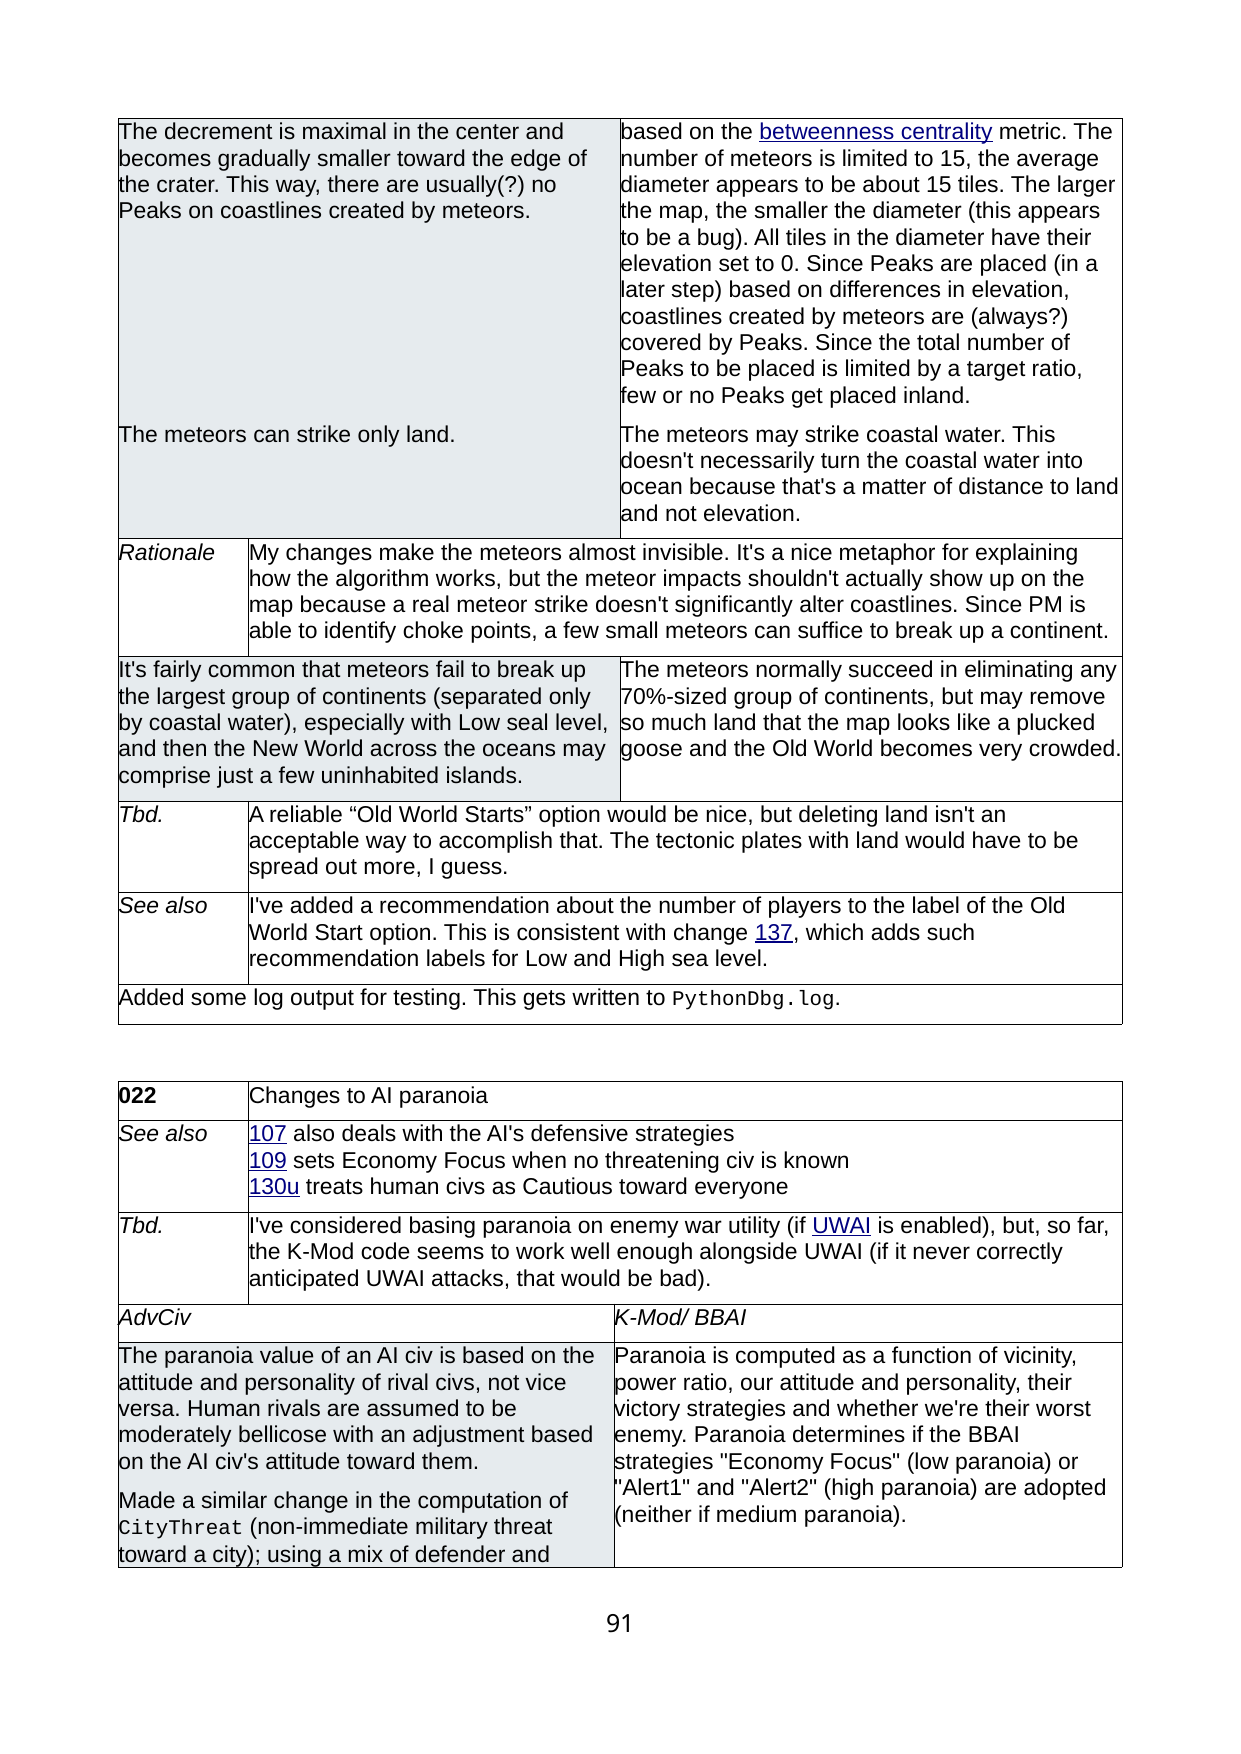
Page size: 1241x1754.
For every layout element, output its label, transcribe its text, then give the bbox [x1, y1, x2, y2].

table_cell Tbd. [119, 802, 248, 892]
table_cell 107 also deals with the AI's defensive strategies 109 sets Economy Focus when no threatening civ is known 130u treats human civs as Cautious toward everyone [249, 1121, 1122, 1212]
table_cell The paranoia value of an AI civ is based on the attitude and personality of rival civs, not vice versa. Human rivals are assumed to be moderately bellicose with an adjustment based on the AI civ's attitude toward them. Made a similar change in the computation of CityThreat (non-immediate military threat toward a city); using a mix of defender and [119, 1343, 614, 1567]
table_cell Rationale [119, 539, 248, 656]
table_header 022 [119, 1082, 248, 1120]
table_cell My changes make the meteors almost invisible. It's a nice metaphor for explaining how the algorithm works, but the meteor impacts shouldn't actually show up on the map because a real meteor strike doesn't significantly alter coastlines. Since PM is able to identify choke points, a few small meteors can suffice to break up a continent. [249, 539, 1122, 656]
table_cell See also [119, 1121, 248, 1212]
table_cell based on the betweenness centrality metric. The number of meteors is limited to 15, the average diameter appears to be about 15 tiles. The larger the map, the smaller the diameter (this appears to be a bug). All tiles in the diameter have their elevation set to 0. Since Peaks are placed (in a later step) based on differences in elevation, coastlines created by meteors are (always?) covered by Peaks. Since the total number of Peaks to be placed is limited by a target ratio, few or no Peaks get placed inland. The meteors may strike coastal water. This doesn't necessarily turn the coastal water into ocean because that's a matter of distance to land and not elevation. [621, 119, 1122, 538]
table_header Changes to AI paranoia [249, 1082, 1122, 1120]
table_cell The decrement is maximal in the center and becomes gradually smaller toward the edge of the crater. This way, there are usually(?) no Peaks on coastlines created by meteors. The meteors can strike only land. [119, 119, 620, 538]
table_cell A reliable “Old World Starts” option would be nice, but deleting land isn't an acceptable way to accomplish that. The tectonic plates with land would have to be spread out more, I guess. [249, 802, 1122, 892]
table_cell I've added a recommendation about the number of players to the label of the Old World Start option. This is consistent with change 137, which adds such recommendation labels for Low and High sea level. [249, 893, 1122, 984]
table_cell K-Mod/ BBAI [615, 1305, 1122, 1342]
table_cell AdvCiv [119, 1305, 614, 1342]
table_cell Added some log output for testing. This gets written to PythonDbg.log. [119, 985, 1122, 1024]
table_cell See also [119, 893, 248, 984]
table_cell It's fairly common that meteors fail to break up the largest group of continents (separated only by coastal water), especially with Low seal level, and then the New World across the oceans may comprise just a few uninhabited islands. [119, 657, 620, 801]
table_cell The meteors normally succeed in eliminating any 70%-sized group of continents, but may remove so much land that the map looks like a plucked goose and the Old World becomes very crowded. [621, 657, 1122, 801]
table_cell Paranoia is computed as a function of vicinity, power ratio, our attitude and personality, their victory strategies and whether we're their worst enemy. Paranoia determines if the BBAI strategies "Economy Focus" (low paranoia) or "Alert1" and "Alert2" (high paranoia) are adopted (neither if medium paranoia). [615, 1343, 1122, 1567]
table_cell I've considered basing paranoia on enemy war utility (if UWAI is enabled), but, so far, the K-Mod code seems to work well enough alongside UWAI (if it never correctly anticipated UWAI attacks, that would be bad). [249, 1213, 1122, 1303]
table_cell Tbd. [119, 1213, 248, 1303]
